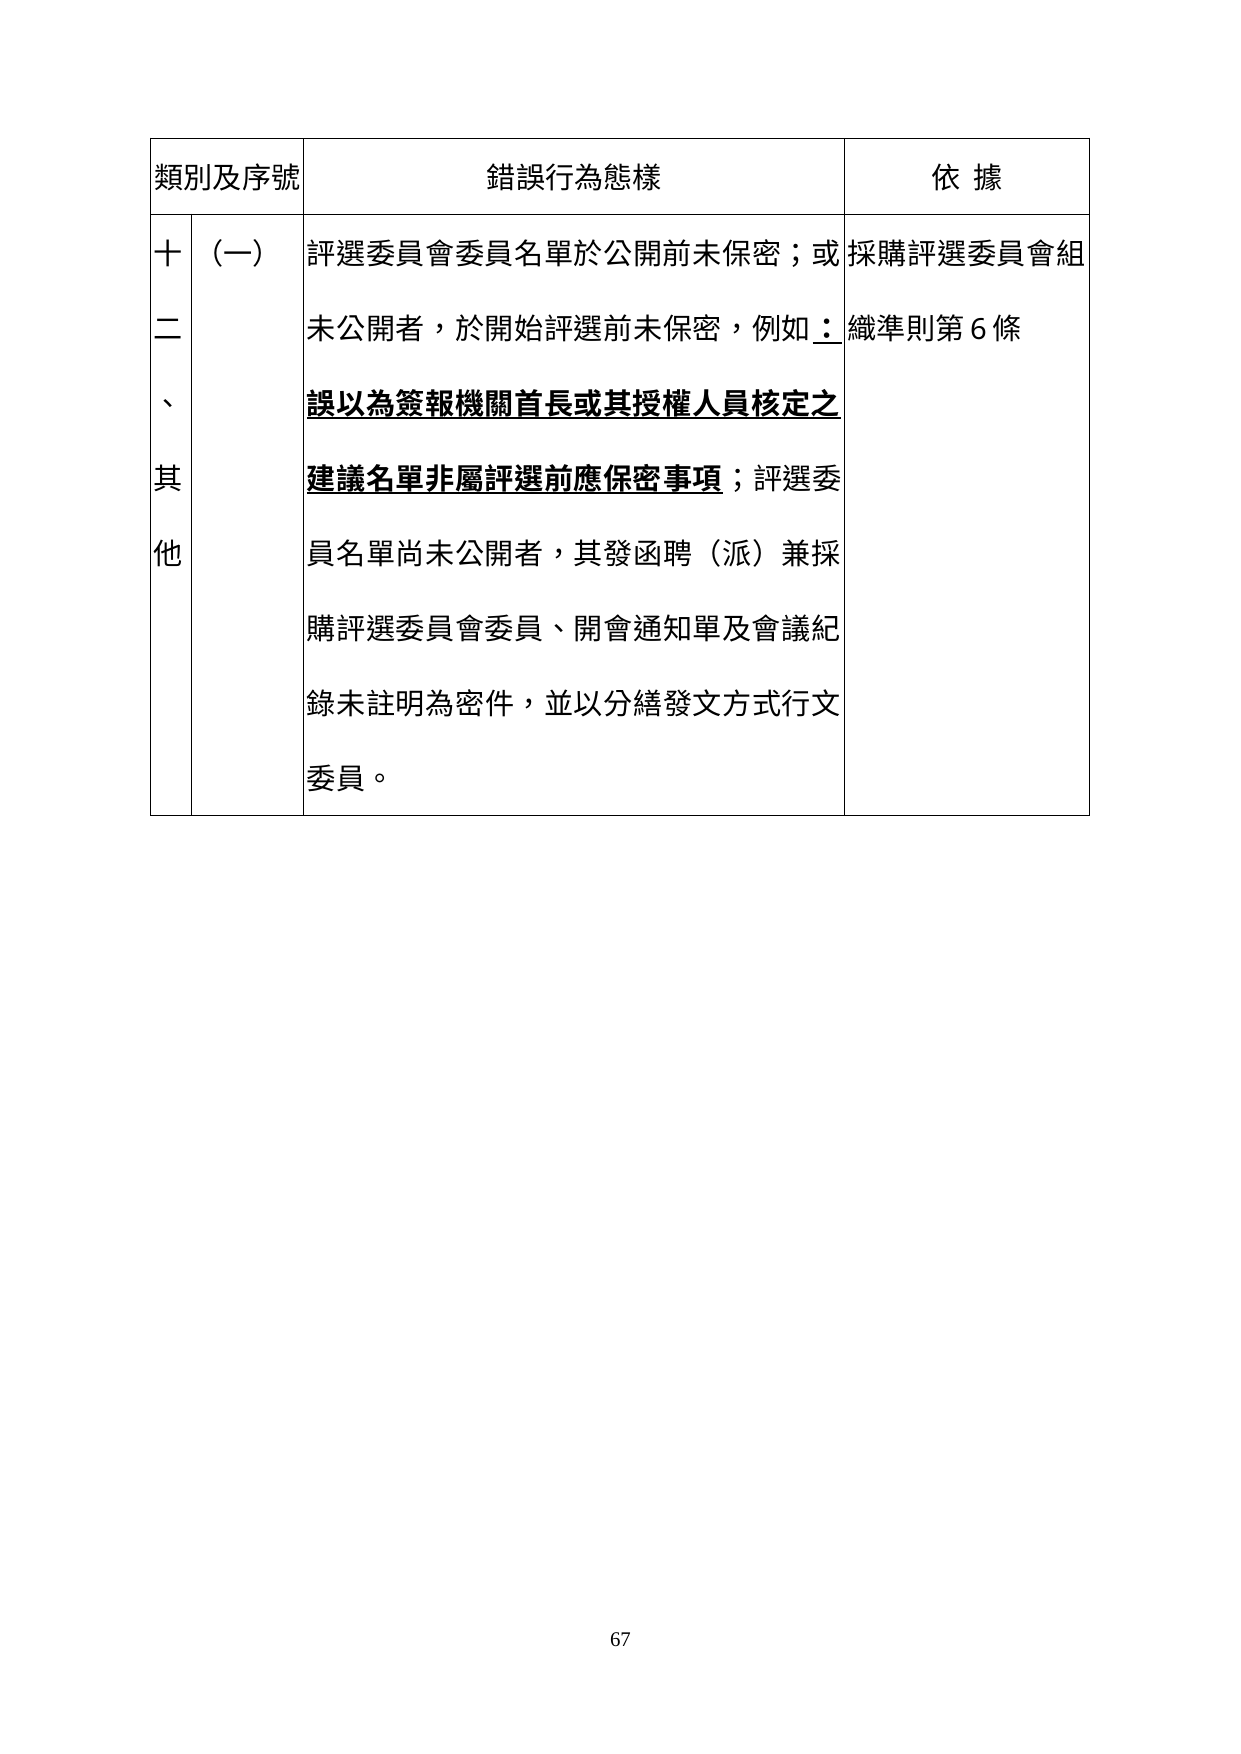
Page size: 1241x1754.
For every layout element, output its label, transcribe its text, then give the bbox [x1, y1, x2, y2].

table_cell （一） [192, 215, 303, 814]
table_header 依 據 [845, 139, 1089, 213]
table_cell 十二、其他 [151, 215, 191, 814]
table_cell 評選委員會委員名單於公開前未保密；或未公開者，於開始評選前未保密，例如：誤以為簽報機關首長或其授權人員核定之建議名單非屬評選前應保密事項；評選委員名單尚未公開者，其發函聘（派）兼採購評選委員會委員、開會通知單及會議紀錄未註明為密件，並以分繕發文方式行文委員。 [304, 215, 844, 814]
table_header 類別及序號 [151, 139, 303, 213]
table_header 錯誤行為態樣 [304, 139, 844, 213]
table_cell 採購評選委員會組織準則第6條 [845, 215, 1089, 814]
